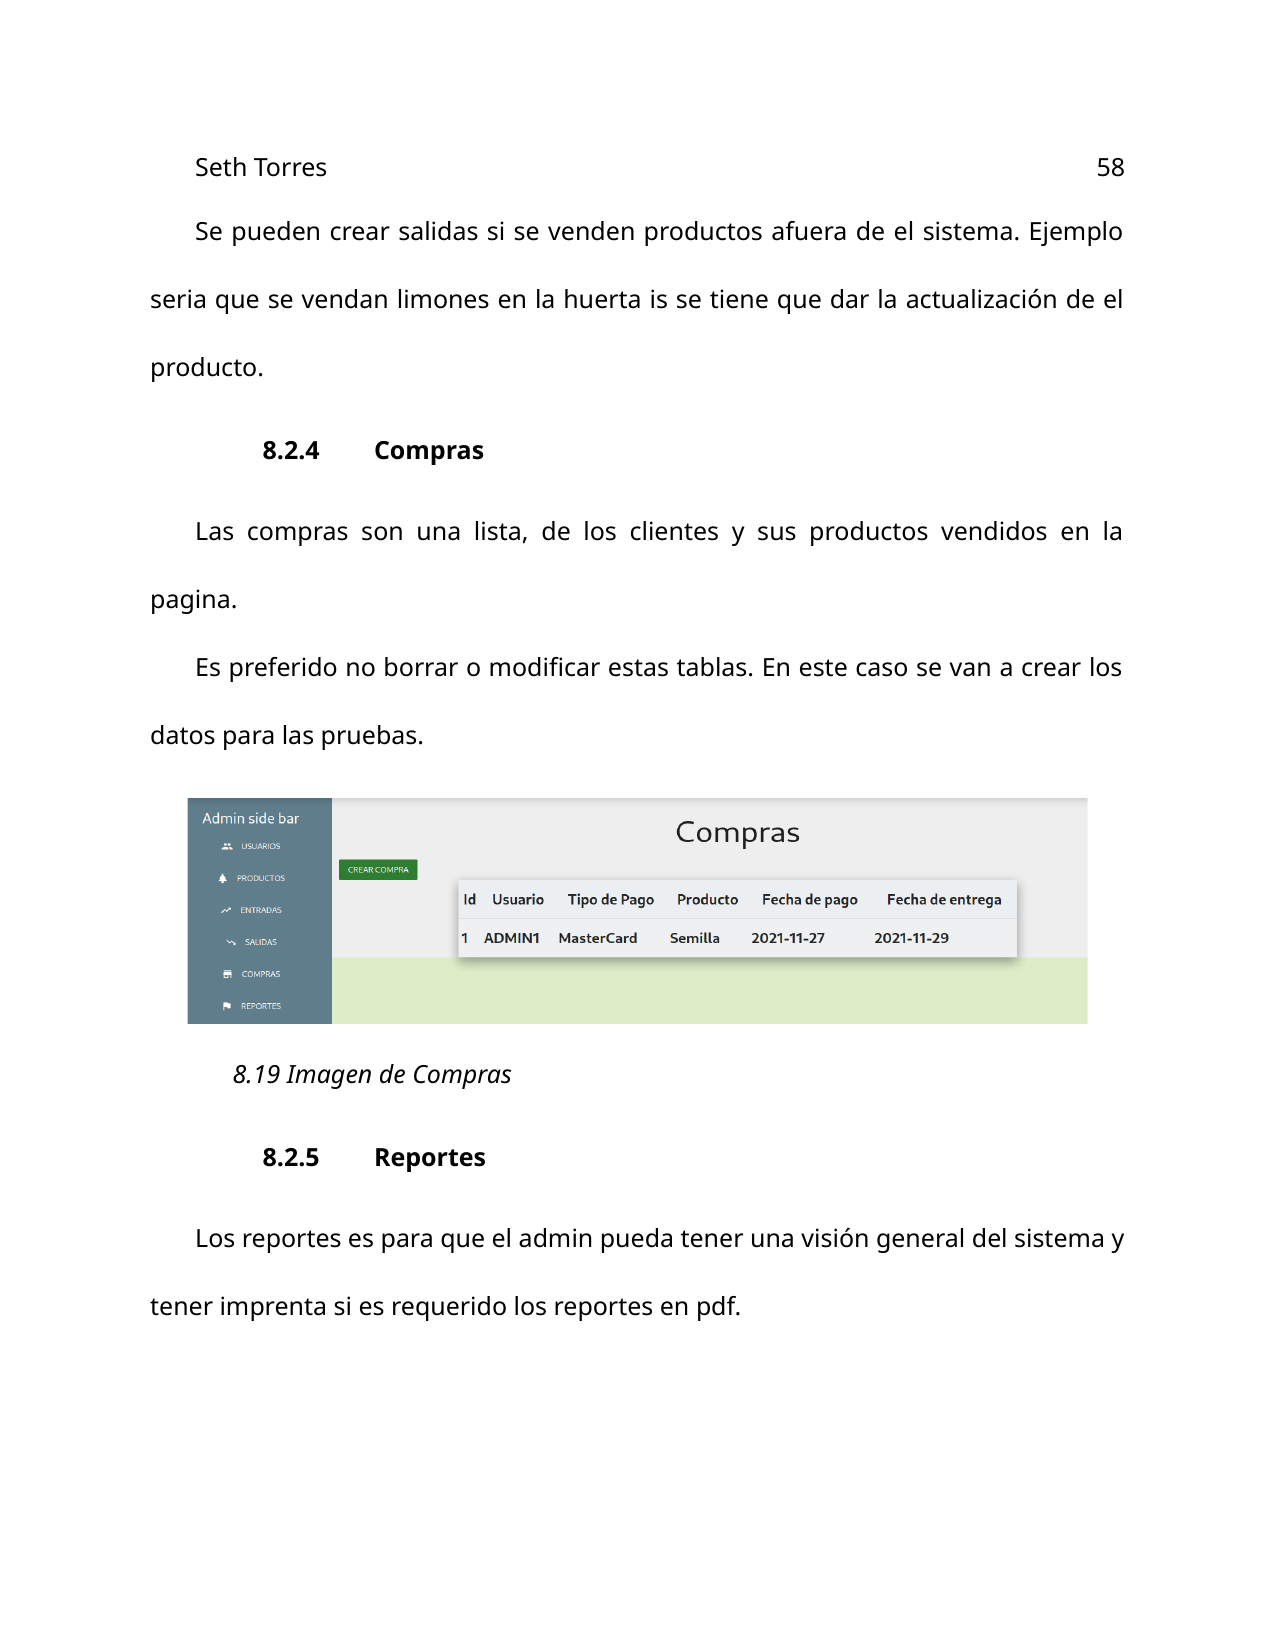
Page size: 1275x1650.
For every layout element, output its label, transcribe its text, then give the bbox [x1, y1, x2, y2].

picture [187, 798, 1088, 1024]
text 8.19 Imagen de Compras [187, 1024, 1087, 1091]
subtitle Compras [262, 432, 1125, 467]
text Las compras son una lista, de los clientes y sus productos vendidos en la pagina. [150, 513, 1125, 615]
subtitle Reportes [262, 1140, 1125, 1174]
text Los reportes es para que el admin pueda tener una visión general del sistema y tener imprenta si es requerido los reportes en pdf. [150, 1221, 1125, 1323]
text Se pueden crear salidas si se venden productos afuera de el sistema. Ejemplo seria que se vendan limones en la huerta is se tiene que dar la actualización de el producto. [150, 213, 1125, 384]
text Es preferido no borrar o modificar estas tablas. En este caso se van a crear los datos para las pruebas. [150, 649, 1125, 752]
